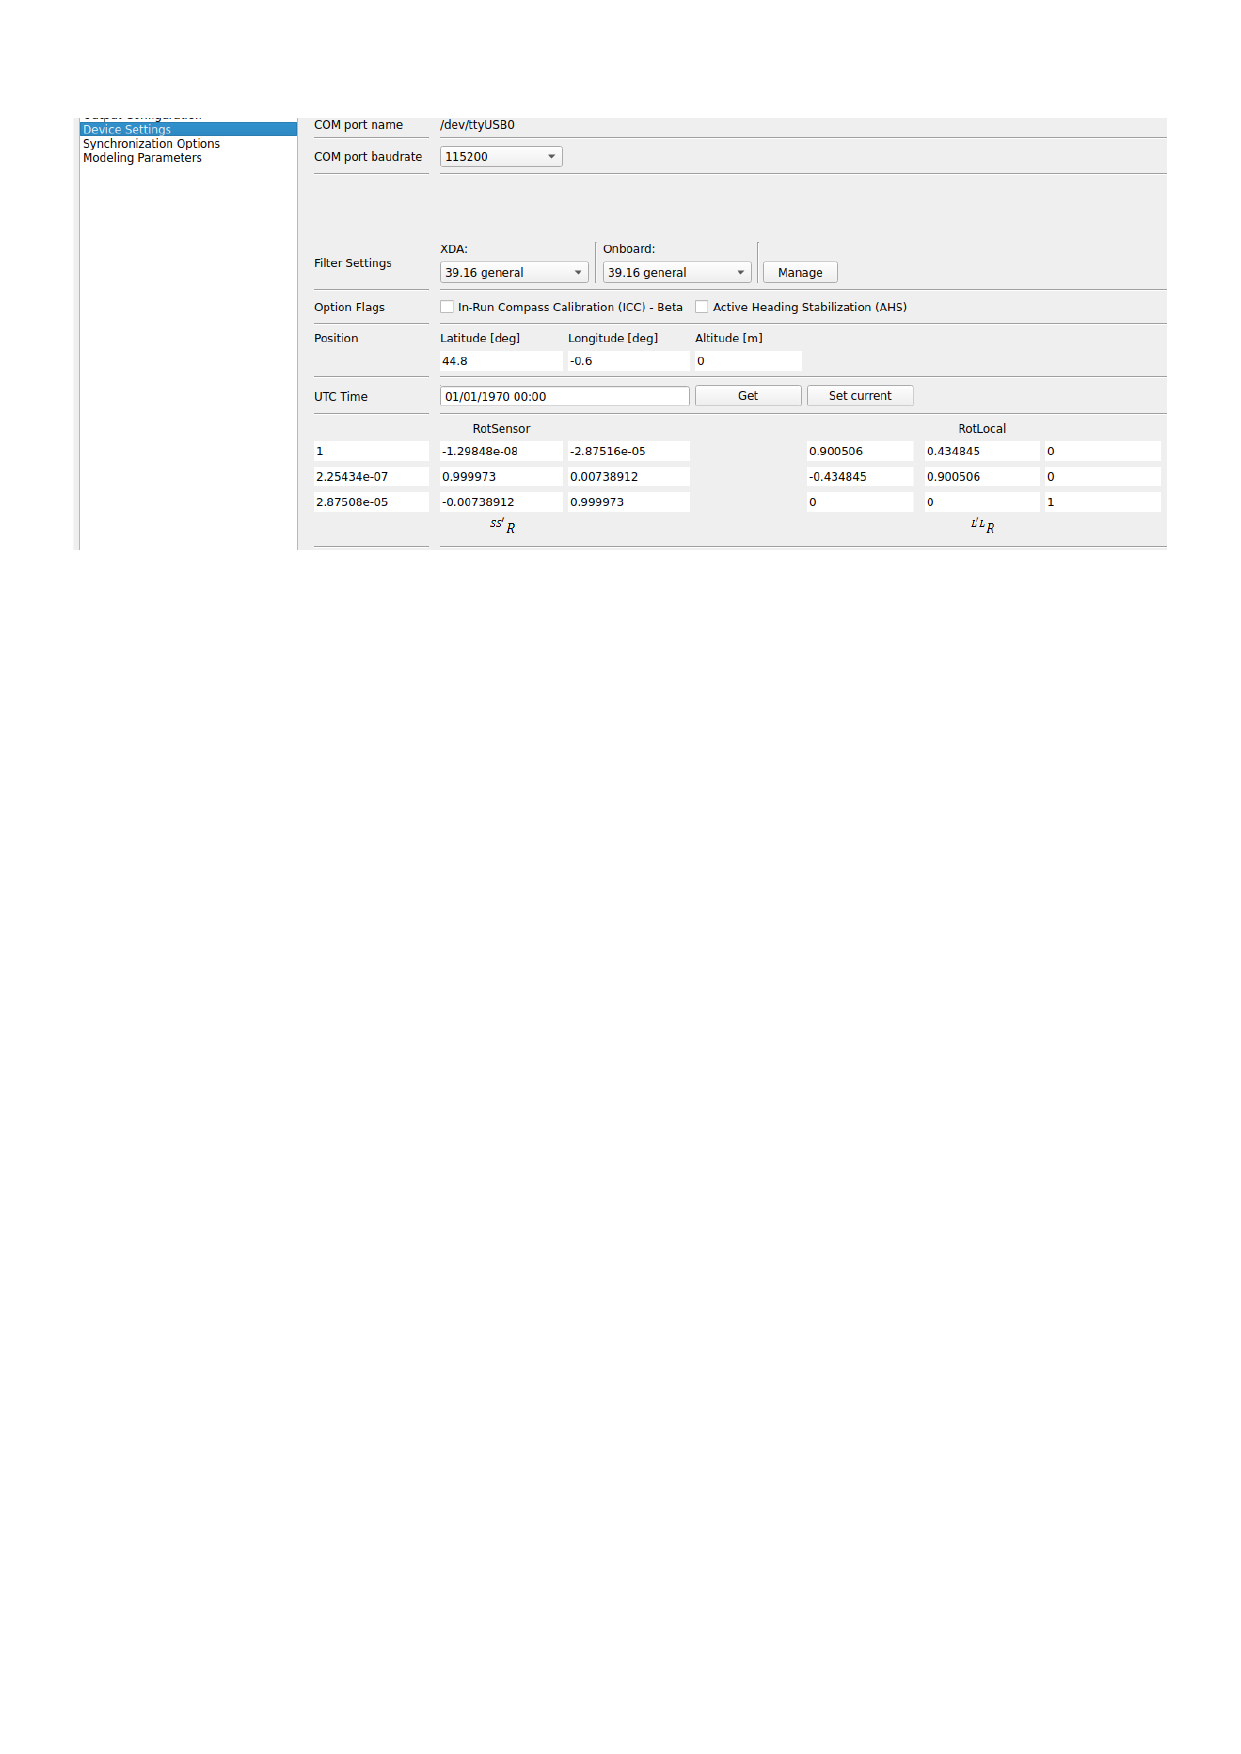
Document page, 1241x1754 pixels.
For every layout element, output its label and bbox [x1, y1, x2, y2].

picture [73, 118, 1167, 550]
